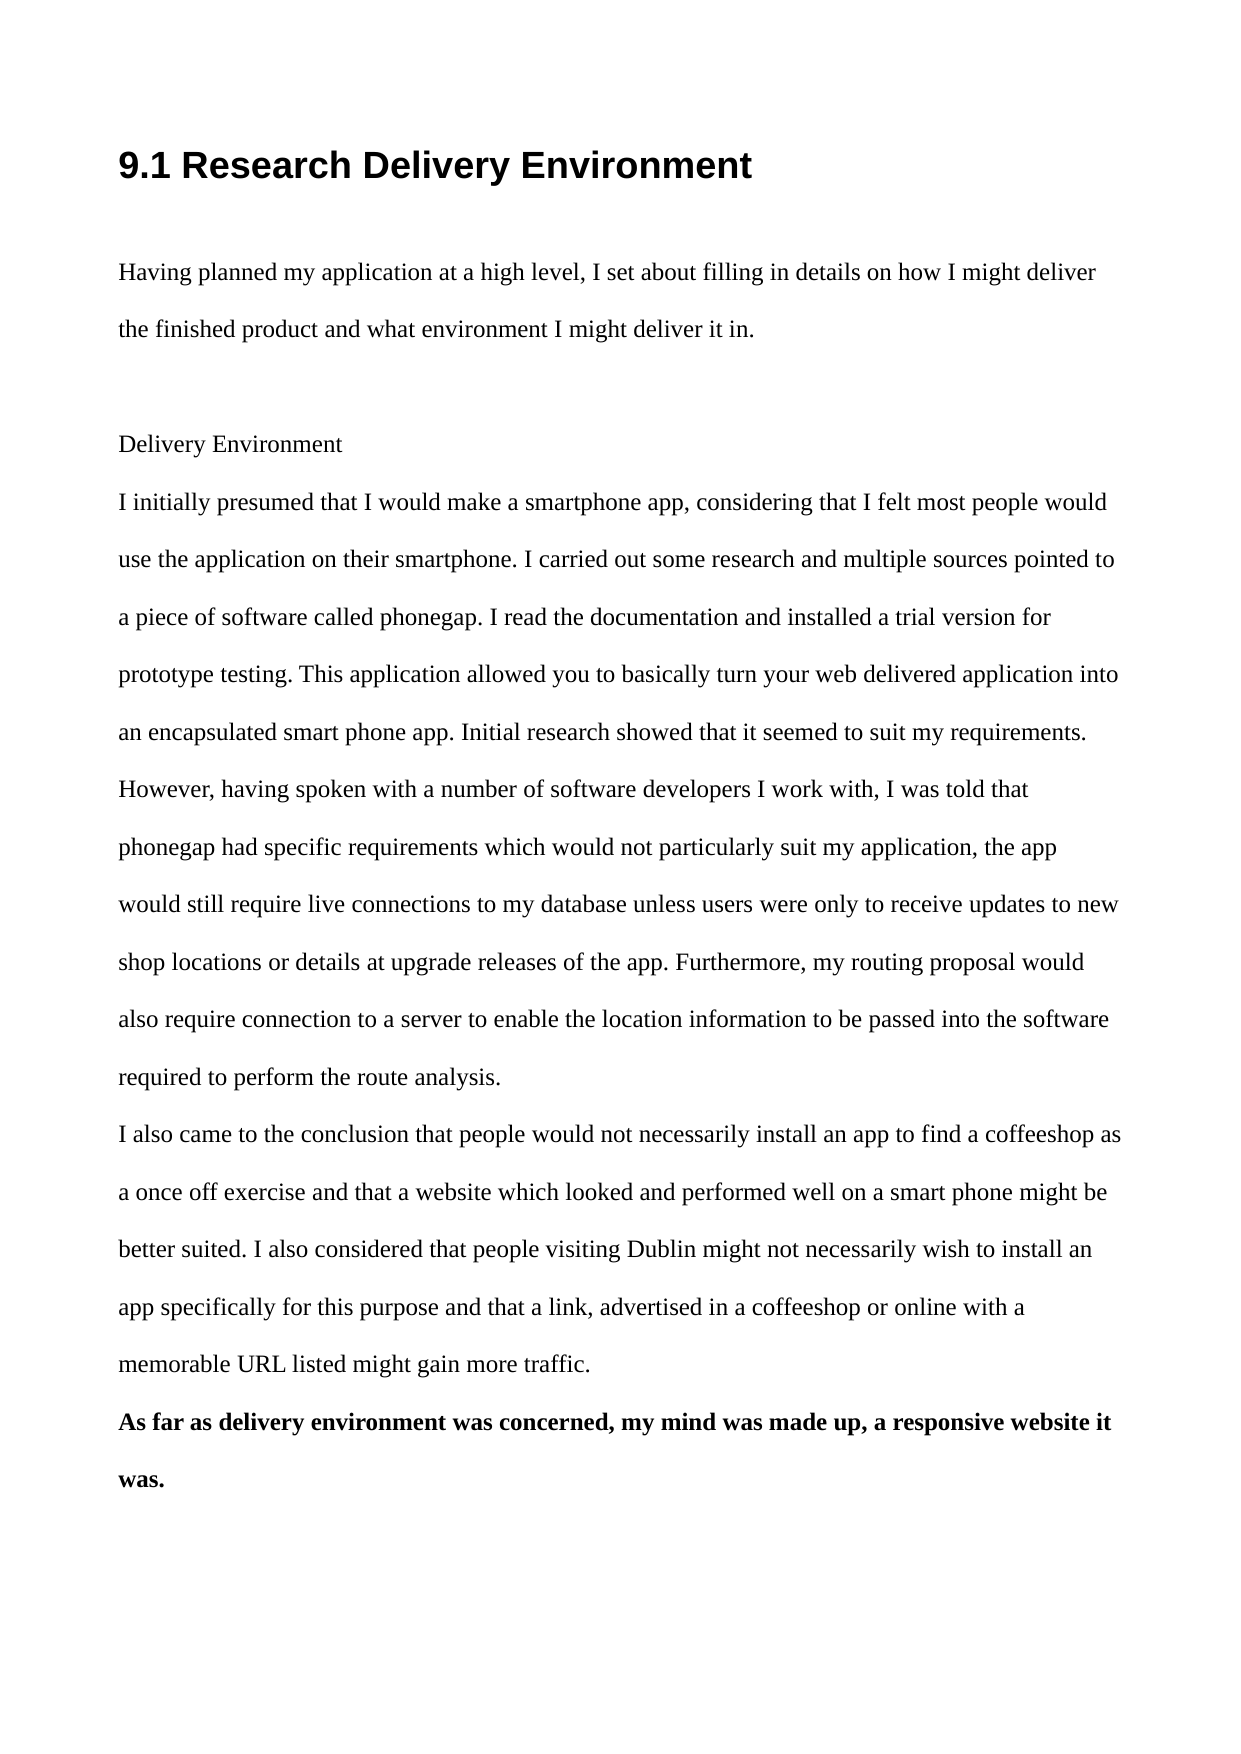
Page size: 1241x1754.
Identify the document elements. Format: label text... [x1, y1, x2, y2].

text Having planned my application at a high level, I set about filling in details on how I might deliver the finished product and what environment I might deliver it in. [118, 257, 1122, 343]
text Delivery Environment [118, 429, 1122, 458]
subtitle 9.1 Research Delivery Environment [118, 143, 1122, 187]
text I also came to the conclusion that people would not necessarily install an app to find a coffeeshop as a once off exercise and that a website which looked and performed well on a smart phone might be better suited. I also considered that people visiting Dublin might not necessarily wish to install an app specifically for this purpose and that a link, advertised in a coffeeshop or online with a memorable URL listed might gain more traffic. [118, 1119, 1122, 1378]
text As far as delivery environment was concerned, my mind was made up, a responsive website it was. [118, 1407, 1122, 1493]
text I initially presumed that I would make a smartphone app, considering that I felt most people would use the application on their smartphone. I carried out some research and multiple sources pointed to a piece of software called phonegap. I read the documentation and installed a trial version for prototype testing. This application allowed you to basically turn your web delivered application into an encapsulated smart phone app. Initial research showed that it seemed to suit my requirements. However, having spoken with a number of software developers I work with, I was told that phonegap had specific requirements which would not particularly suit my application, the app would still require live connections to my database unless users were only to receive updates to new shop locations or details at upgrade releases of the app. Furthermore, my routing proposal would also require connection to a server to enable the location information to be passed into the software required to perform the route analysis. [118, 487, 1122, 1091]
